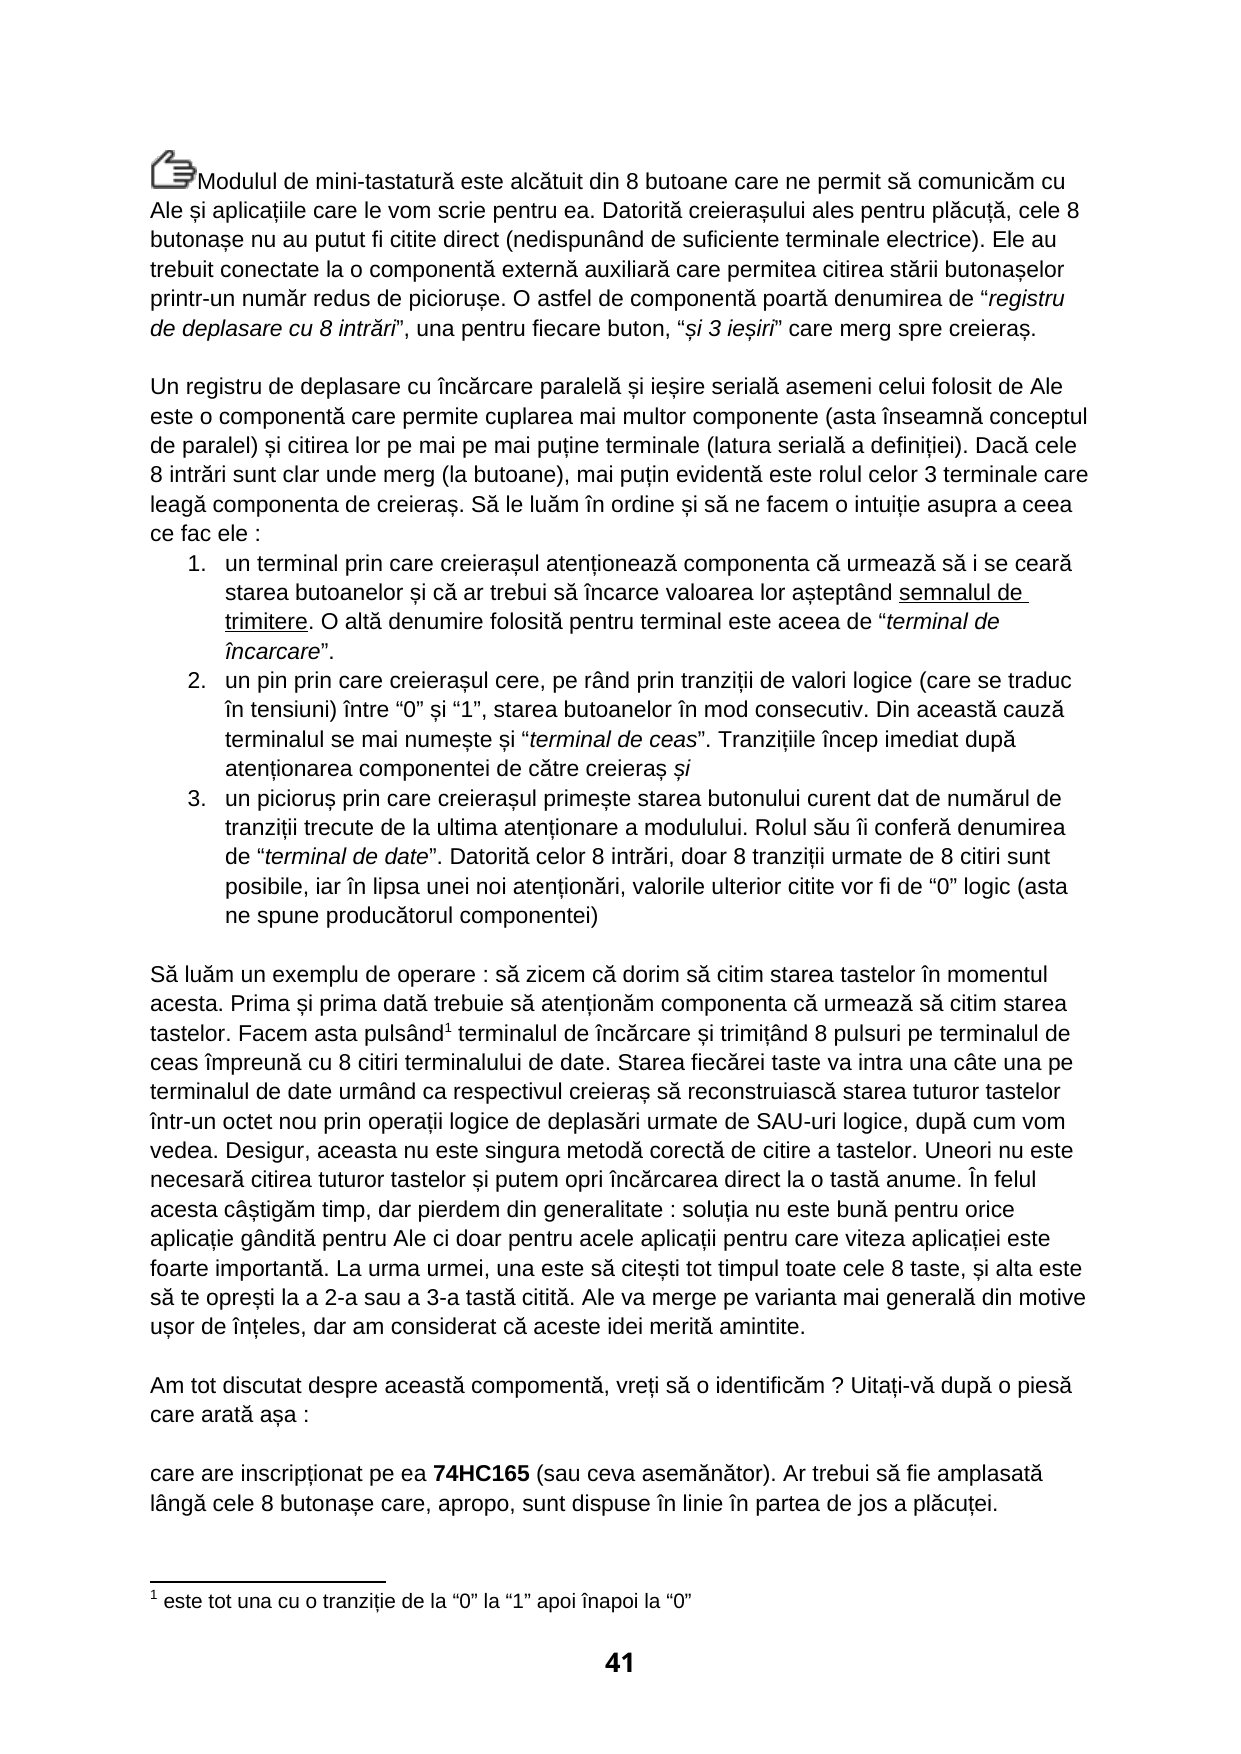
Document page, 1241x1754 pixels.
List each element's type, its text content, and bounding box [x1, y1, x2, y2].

text este tot una cu o tranziție de la “0” la “1” apoi înapoi la “0” [150, 1588, 1090, 1613]
text care are inscripționat pe ea 74HC165 (sau ceva asemănător). Ar trebui să fie amplasată lângă cele 8 butonașe care, apropo, sunt dispuse în linie în partea de jos a plăcuței. [150, 1461, 1090, 1516]
text Am tot discutat despre această compomentă, vreți să o identificăm ? Uitați-vă după o piesă care arată așa : [150, 1373, 1090, 1428]
text Modulul de mini-tastatură este alcătuit din 8 butoane care ne permit să comunicăm cu Ale și aplicațiile care le vom scrie pentru ea. Datorită creierașului ales pentru plăcuță, cele 8 butonașe nu au putut fi citite direct (nedispunând de suficiente terminale electrice). Ele au trebuit conectate la o componentă externă auxiliară care permitea citirea stării butonașelor printr-un număr redus de piciorușe. O astfel de componentă poartă denumirea de “registru de deplasare cu 8 intrări”, una pentru fiecare buton, “și 3 ieșiri” care merg spre creieraș. [150, 150, 1090, 341]
list un picioruș prin care creierașul primește starea butonului curent dat de numărul de tranziții trecute de la ultima atenționare a modulului. Rolul său îi conferă denumirea de “terminal de date”. Datorită celor 8 intrări, doar 8 tranziții urmate de 8 citiri sunt posibile, iar în lipsa unei noi atenționări, valorile ulterior citite vor fi de “0” logic (asta ne spune producătorul componentei) [187, 785, 1090, 928]
list un pin prin care creierașul cere, pe rând prin tranziții de valori logice (care se traduc în tensiuni) între “0” și “1”, starea butoanelor în mod consecutiv. Din această cauză terminalul se mai numește și “terminal de ceas”. Tranzițiile încep imediat după atenționarea componentei de către creieraș și [187, 668, 1090, 781]
text Un registru de deplasare cu încărcare paralelă și ieșire serială asemeni celui folosit de Ale este o componentă care permite cuplarea mai multor componente (asta înseamnă conceptul de paralel) și citirea lor pe mai pe mai puține terminale (latura serială a definiției). Dacă cele 8 intrări sunt clar unde merg (la butoane), mai puțin evidentă este rolul celor 3 terminale care leagă componenta de creieraș. Să le luăm în ordine și să ne facem o intuiție asupra a ceea ce fac ele : [150, 374, 1090, 546]
list un terminal prin care creierașul atenționează componenta că urmează să i se ceară starea butoanelor și că ar trebui să încarce valoarea lor așteptând semnalul de trimitere. O altă denumire folosită pentru terminal este aceea de “terminal de încarcare”. [187, 550, 1090, 664]
picture [150, 150, 197, 189]
text Să luăm un exemplu de operare : să zicem că dorim să citim starea tastelor în momentul acesta. Prima și prima dată trebuie să atenționăm componenta că urmează să citim starea tastelor. Facem asta pulsând terminalul de încărcare și trimițând 8 pulsuri pe terminalul de ceas împreună cu 8 citiri terminalului de date. Starea fiecărei taste va intra una câte una pe terminalul de date urmând ca respectivul creieraș să reconstruiască starea tuturor tastelor într-un octet nou prin operații logice de deplasări urmate de SAU-uri logice, după cum vom vedea. Desigur, aceasta nu este singura metodă corectă de citire a tastelor. Uneori nu este necesară citirea tuturor tastelor și putem opri încărcarea direct la o tastă anume. În felul acesta câștigăm timp, dar pierdem din generalitate : soluția nu este bună pentru orice aplicație gândită pentru Ale ci doar pentru acele aplicații pentru care viteza aplicației este foarte importantă. La urma urmei, una este să citești tot timpul toate cele 8 taste, și alta este să te oprești la a 2-a sau a 3-a tastă citită. Ale va merge pe varianta mai generală din motive ușor de înțeles, dar am considerat că aceste idei merită amintite. [150, 961, 1090, 1339]
